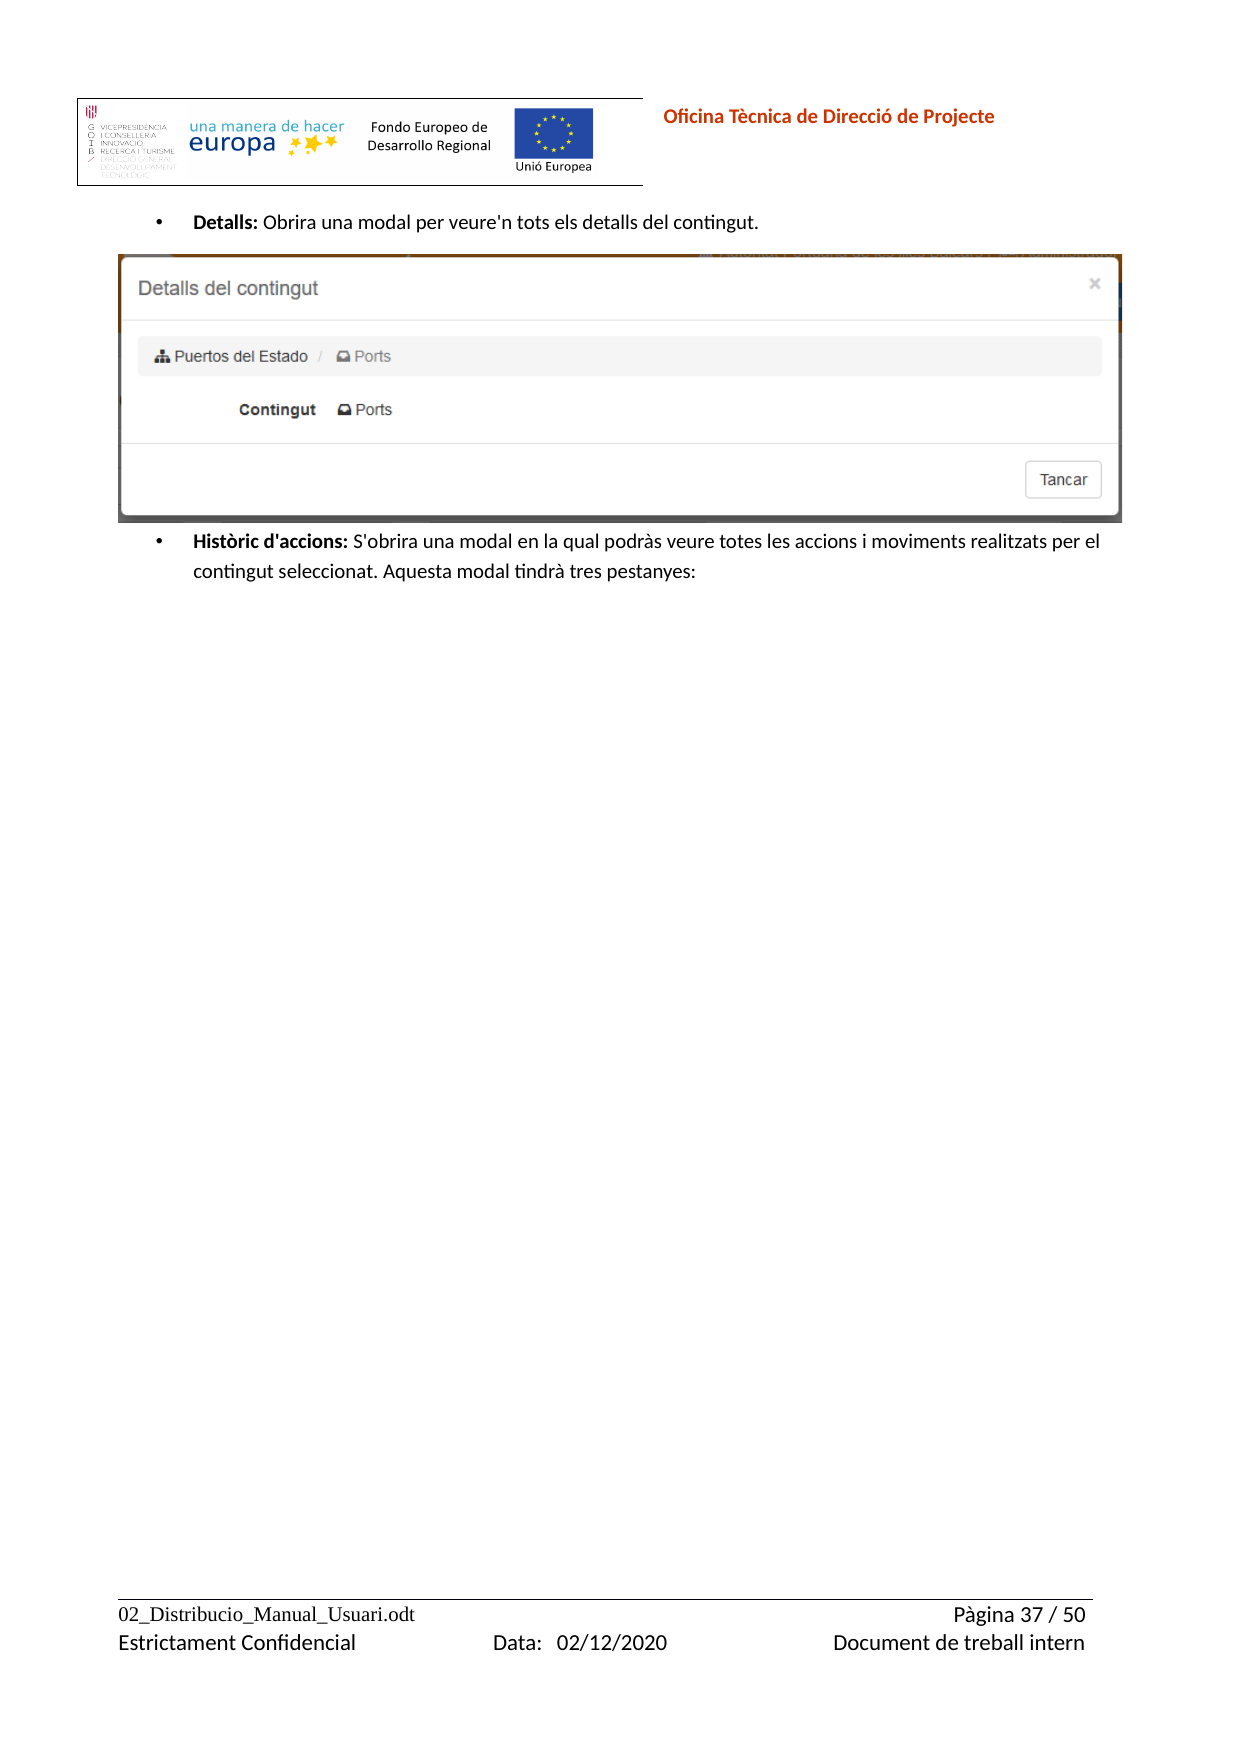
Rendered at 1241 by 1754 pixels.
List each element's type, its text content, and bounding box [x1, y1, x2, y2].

picture [118, 254, 1123, 523]
list Històric d'accions: S'obrira una modal en la qual podràs veure totes les accions i moviments realitzats per el contingut seleccionat. Aquesta modal tindrà tres pestanyes: [156, 523, 1122, 584]
picture [82, 103, 181, 180]
list Detalls: Obrira una modal per veure'n tots els detalls del contingut. [156, 209, 1122, 235]
picture [187, 103, 599, 180]
